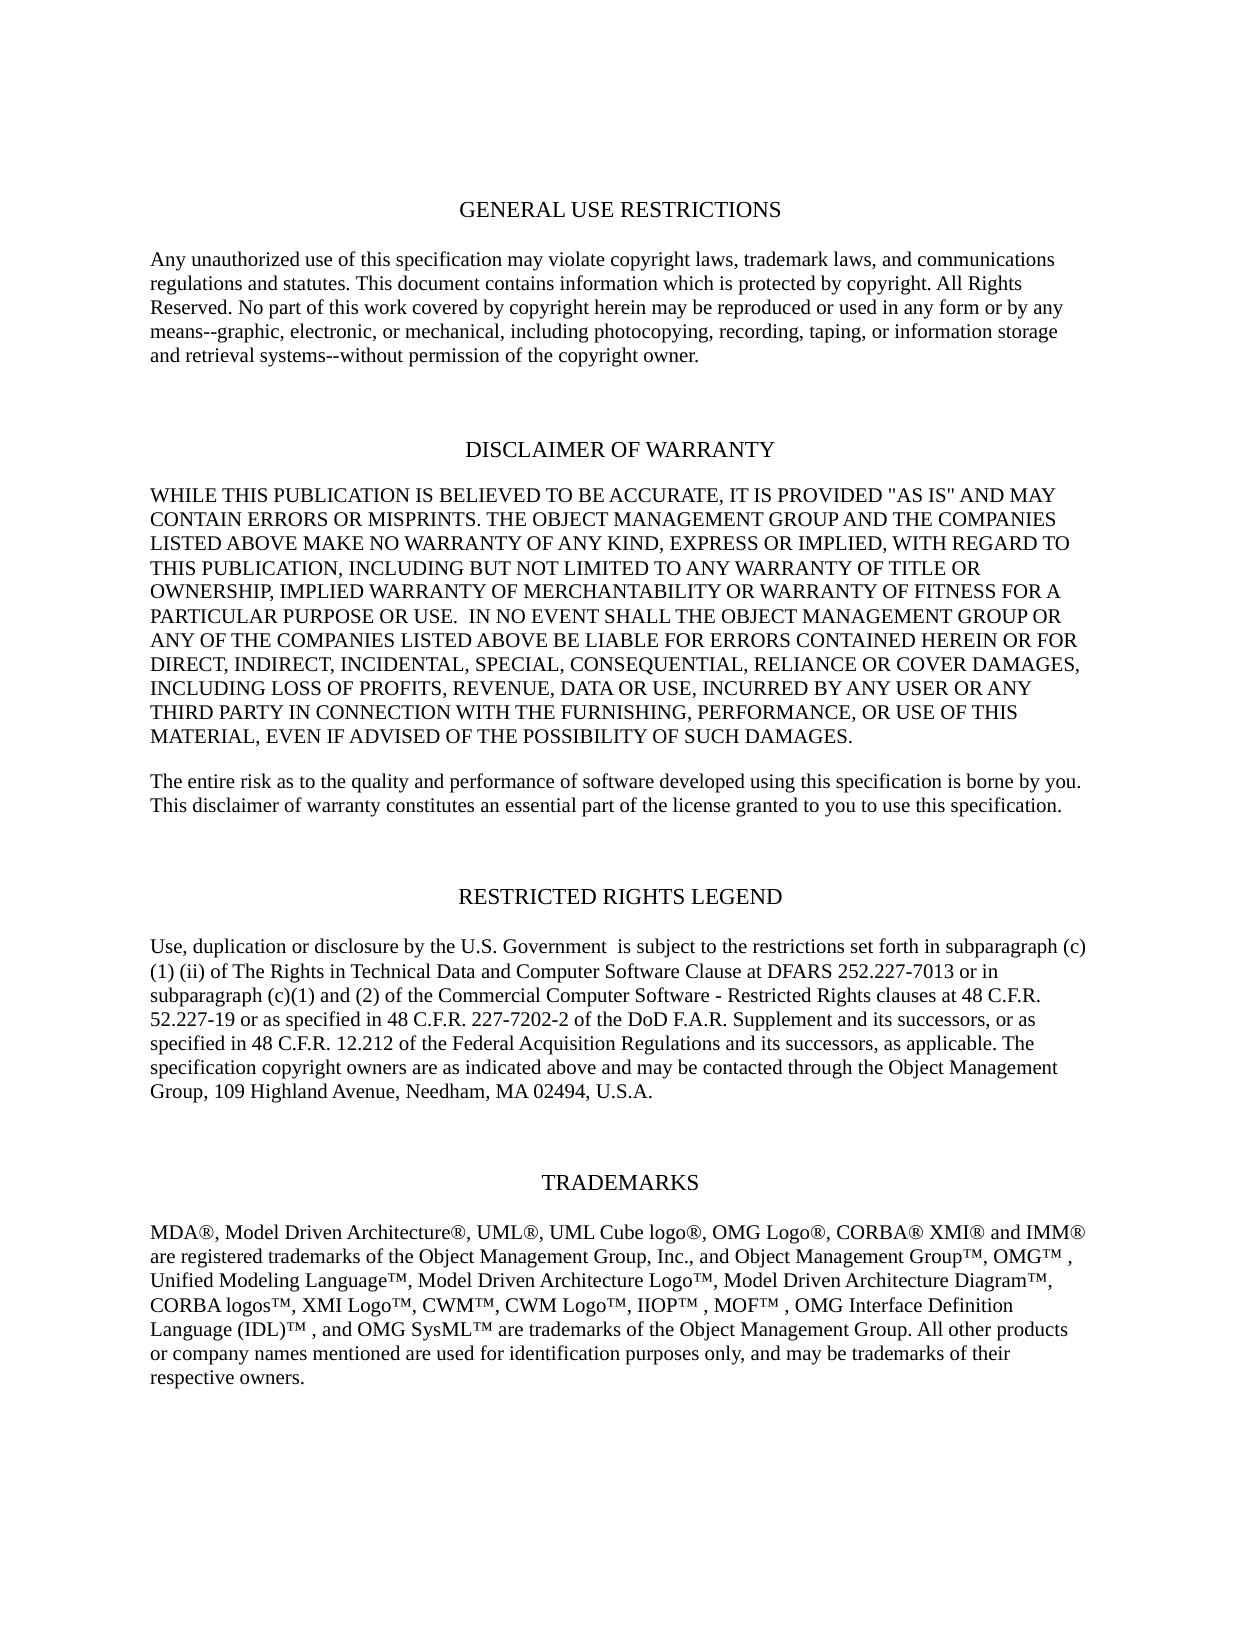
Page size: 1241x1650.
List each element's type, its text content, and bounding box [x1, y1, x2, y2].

text Any unauthorized use of this specification may violate copyright laws, trademark laws, and communications regulations and statutes. This document contains information which is protected by copyright. All Rights Reserved. No part of this work covered by copyright herein may be reproduced or used in any form or by any means--graphic, electronic, or mechanical, including photocopying, recording, taping, or information storage and retrieval systems--without permission of the copyright owner. [150, 247, 1091, 367]
text TRADEMARKS [150, 1169, 1091, 1195]
text GENERAL USE RESTRICTIONS [150, 196, 1091, 222]
text RESTRICTED RIGHTS LEGEND [150, 883, 1091, 909]
text MDA®, Model Driven Architecture®, UML®, UML Cube logo®, OMG Logo®, CORBA® XMI® and IMM® are registered trademarks of the Object Management Group, Inc., and Object Management Group™, OMG™ , Unified Modeling Language™, Model Driven Architecture Logo™, Model Driven Architecture Diagram™, CORBA logos™, XMI Logo™, CWM™, CWM Logo™, IIOP™ , MOF™ , OMG Interface Definition Language (IDL)™ , and OMG SysML™ are trademarks of the Object Management Group. All other products or company names mentioned are used for identification purposes only, and may be trademarks of their respective owners. [150, 1220, 1091, 1389]
text Use, duplication or disclosure by the U.S. Government is subject to the restrictions set forth in subparagraph (c) (1) (ii) of The Rights in Technical Data and Computer Software Clause at DFARS 252.227-7013 or in subparagraph (c)(1) and (2) of the Commercial Computer Software - Restricted Rights clauses at 48 C.F.R. 52.227-19 or as specified in 48 C.F.R. 227-7202-2 of the DoD F.A.R. Supplement and its successors, or as specified in 48 C.F.R. 12.212 of the Federal Acquisition Regulations and its successors, as applicable. The specification copyright owners are as indicated above and may be contacted through the Object Management Group, 109 Highland Avenue, Needham, MA 02494, U.S.A. [150, 934, 1091, 1103]
text The entire risk as to the quality and performance of software developed using this specification is borne by you. This disclaimer of warranty constitutes an essential part of the license granted to you to use this specification. [150, 769, 1091, 817]
text DISCLAIMER OF WARRANTY [150, 436, 1091, 462]
text WHILE THIS PUBLICATION IS BELIEVED TO BE ACCURATE, IT IS PROVIDED "AS IS" AND MAY CONTAIN ERRORS OR MISPRINTS. THE OBJECT MANAGEMENT GROUP AND THE COMPANIES LISTED ABOVE MAKE NO WARRANTY OF ANY KIND, EXPRESS OR IMPLIED, WITH REGARD TO THIS PUBLICATION, INCLUDING BUT NOT LIMITED TO ANY WARRANTY OF TITLE OR OWNERSHIP, IMPLIED WARRANTY OF MERCHANTABILITY OR WARRANTY OF FITNESS FOR A PARTICULAR PURPOSE OR USE. IN NO EVENT SHALL THE OBJECT MANAGEMENT GROUP OR ANY OF THE COMPANIES LISTED ABOVE BE LIABLE FOR ERRORS CONTAINED HEREIN OR FOR DIRECT, INDIRECT, INCIDENTAL, SPECIAL, CONSEQUENTIAL, RELIANCE OR COVER DAMAGES, INCLUDING LOSS OF PROFITS, REVENUE, DATA OR USE, INCURRED BY ANY USER OR ANY THIRD PARTY IN CONNECTION WITH THE FURNISHING, PERFORMANCE, OR USE OF THIS MATERIAL, EVEN IF ADVISED OF THE POSSIBILITY OF SUCH DAMAGES. [150, 483, 1091, 748]
